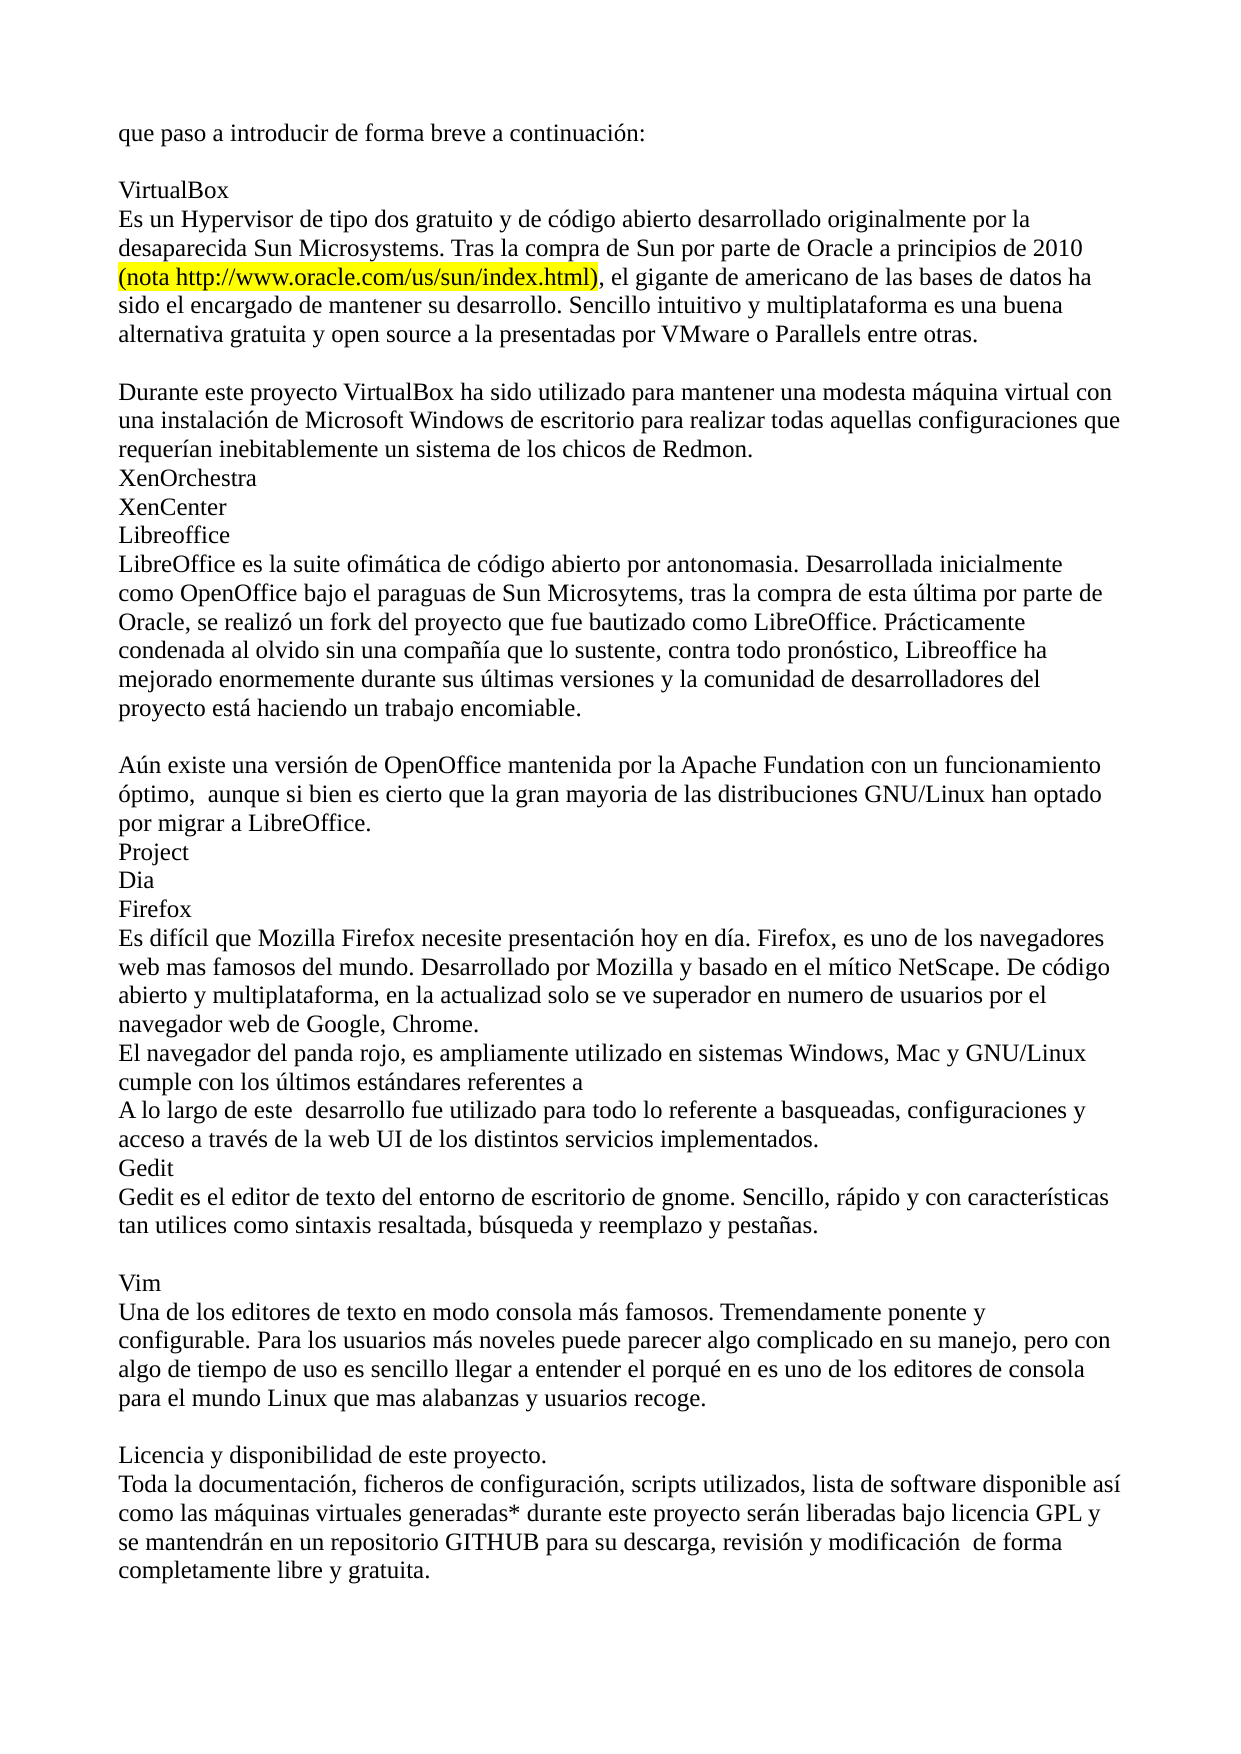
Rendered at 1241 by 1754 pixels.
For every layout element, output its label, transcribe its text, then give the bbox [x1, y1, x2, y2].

text Gedit [118, 1153, 1122, 1182]
text El navegador del panda rojo, es ampliamente utilizado en sistemas Windows, Mac y GNU/Linux cumple con los últimos estándares referentes a [118, 1038, 1122, 1096]
text XenOrchestra [118, 463, 1122, 492]
text Toda la documentación, ficheros de configuración, scripts utilizados, lista de software disponible así como las máquinas virtuales generadas* durante este proyecto serán liberadas bajo licencia GPL y se mantendrán en un repositorio GITHUB para su descarga, revisión y modificación de forma completamente libre y gratuita. [118, 1469, 1122, 1584]
text Es un Hypervisor de tipo dos gratuito y de código abierto desarrollado originalmente por la desaparecida Sun Microsystems. Tras la compra de Sun por parte de Oracle a principios de 2010 (nota http://www.oracle.com/us/sun/index.html), el gigante de americano de las bases de datos ha sido el encargado de mantener su desarrollo. Sencillo intuitivo y multiplataforma es una buena alternativa gratuita y open source a la presentadas por VMware o Parallels entre otras. [118, 204, 1122, 348]
text Dia [118, 866, 1122, 894]
text Gedit es el editor de texto del entorno de escritorio de gnome. Sencillo, rápido y con características tan utilices como sintaxis resaltada, búsqueda y reemplazo y pestañas. [118, 1182, 1122, 1239]
text Una de los editores de texto en modo consola más famosos. Tremendamente ponente y configurable. Para los usuarios más noveles puede parecer algo complicado en su manejo, pero con algo de tiempo de uso es sencillo llegar a entender el porqué en es uno de los editores de consola para el mundo Linux que mas alabanzas y usuarios recoge. [118, 1297, 1122, 1412]
text Vim [118, 1268, 1122, 1297]
text Aún existe una versión de OpenOffice mantenida por la Apache Fundation con un funcionamiento óptimo, aunque si bien es cierto que la gran mayoria de las distribuciones GNU/Linux han optado por migrar a LibreOffice. [118, 751, 1122, 837]
text que paso a introducir de forma breve a continuación: [118, 118, 1122, 147]
text Firefox [118, 894, 1122, 923]
text Es difícil que Mozilla Firefox necesite presentación hoy en día. Firefox, es uno de los navegadores web mas famosos del mundo. Desarrollado por Mozilla y basado en el mítico NetScape. De código abierto y multiplataforma, en la actualizad solo se ve superador en numero de usuarios por el navegador web de Google, Chrome. [118, 923, 1122, 1038]
text Durante este proyecto VirtualBox ha sido utilizado para mantener una modesta máquina virtual con una instalación de Microsoft Windows de escritorio para realizar todas aquellas configuraciones que requerían inebitablemente un sistema de los chicos de Redmon. [118, 377, 1122, 463]
text Licencia y disponibilidad de este proyecto. [118, 1441, 1122, 1469]
text VirtualBox [118, 176, 1122, 204]
text XenCenter [118, 492, 1122, 521]
text A lo largo de este desarrollo fue utilizado para todo lo referente a basqueadas, configuraciones y acceso a través de la web UI de los distintos servicios implementados. [118, 1096, 1122, 1153]
text Project [118, 837, 1122, 866]
text LibreOffice es la suite ofimática de código abierto por antonomasia. Desarrollada inicialmente como OpenOffice bajo el paraguas de Sun Microsytems, tras la compra de esta última por parte de Oracle, se realizó un fork del proyecto que fue bautizado como LibreOffice. Prácticamente condenada al olvido sin una compañía que lo sustente, contra todo pronóstico, Libreoffice ha mejorado enormemente durante sus últimas versiones y la comunidad de desarrolladores del proyecto está haciendo un trabajo encomiable. [118, 549, 1122, 722]
text Libreoffice [118, 521, 1122, 549]
